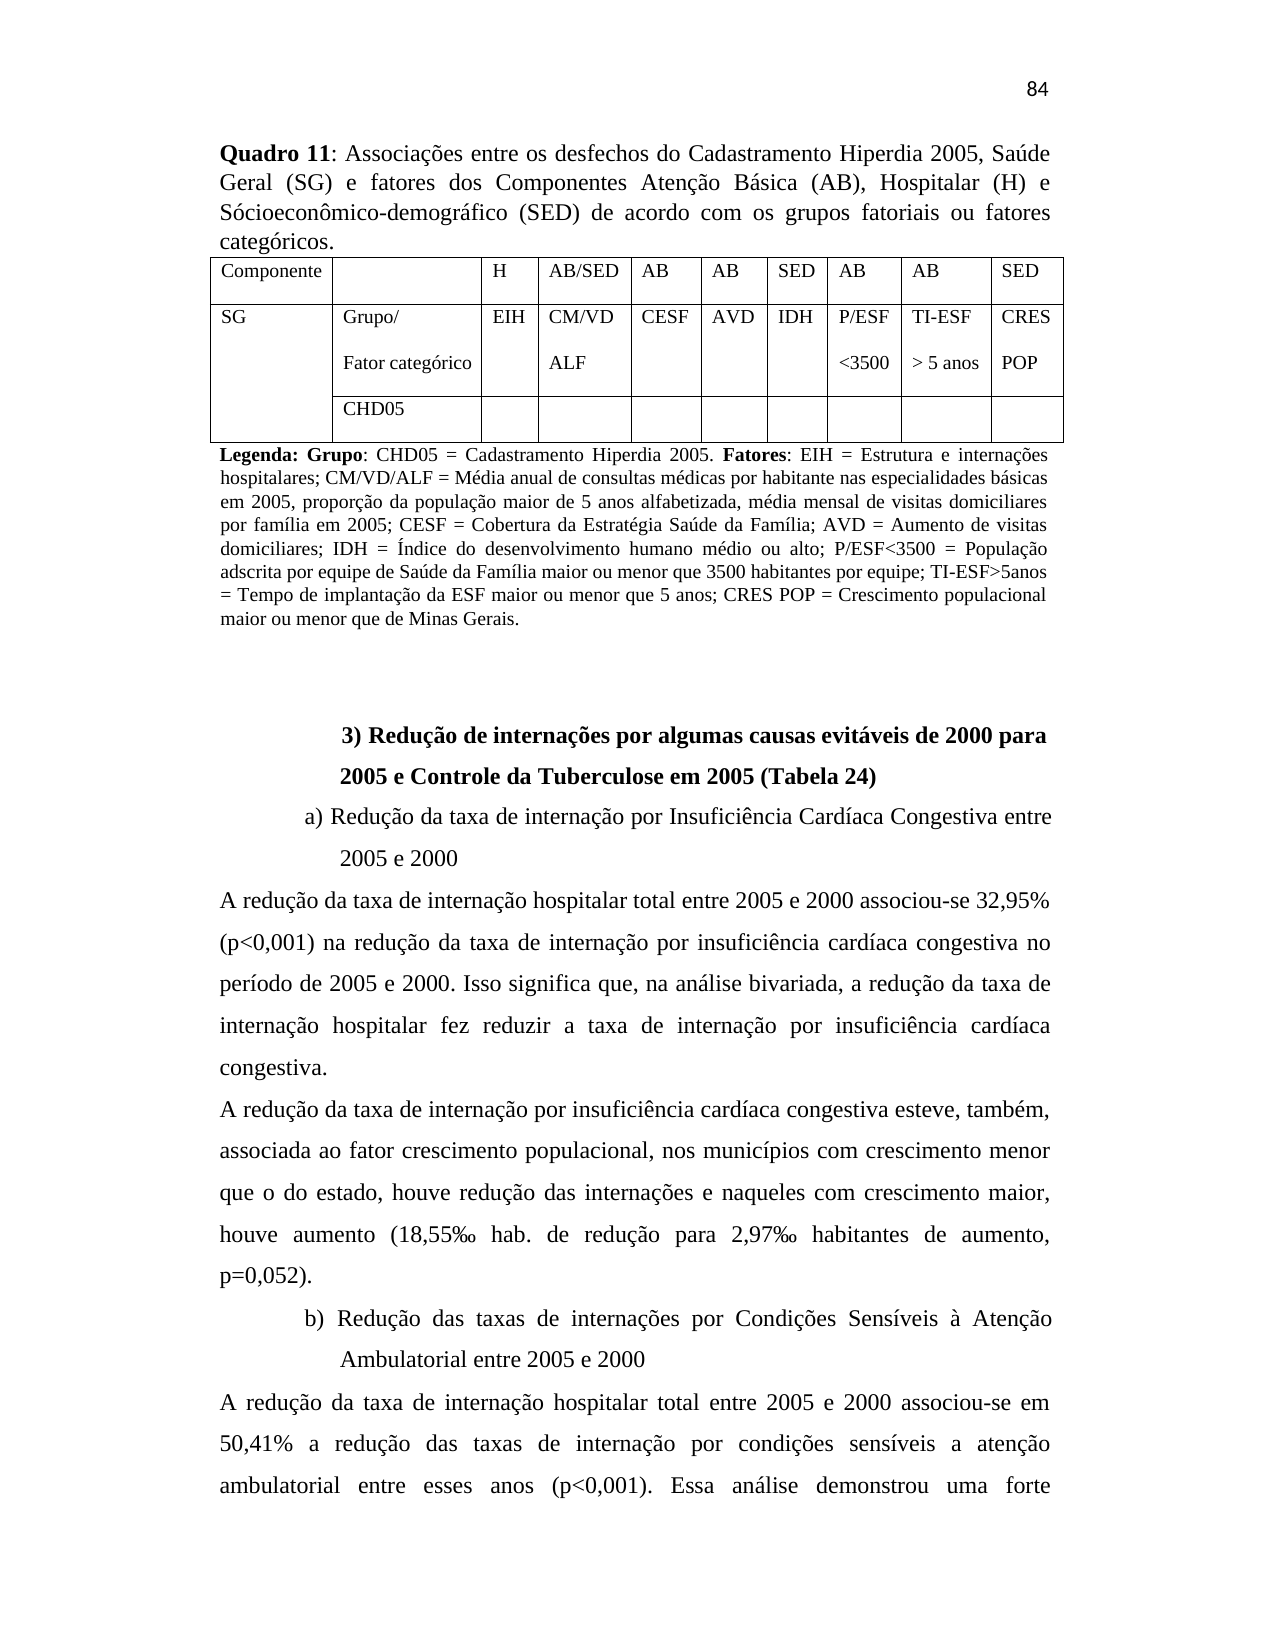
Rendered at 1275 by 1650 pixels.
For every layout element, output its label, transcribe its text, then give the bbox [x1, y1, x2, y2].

text b) Redução das taxas de internações por Condições Sensíveis à Atenção Ambulatorial entre 2005 e 2000 [304, 1304, 1053, 1373]
table_header H [482, 258, 538, 303]
table_cell [702, 397, 767, 442]
text A redução da taxa de internação hospitalar total entre 2005 e 2000 associou-se 32,95% (p<0,001) na redução da taxa de internação por insuficiência cardíaca congestiva no período de 2005 e 2000. Isso significa que, na análise bivariada, a redução da taxa de internação hospitalar fez reduzir a taxa de internação por insuficiência cardíaca congestiva. [219, 886, 1052, 1080]
table_header AB [702, 258, 767, 303]
table_header AB/SED [539, 258, 631, 303]
table_cell [539, 397, 631, 442]
table_cell [768, 397, 827, 442]
table_cell TI-ESF > 5 anos [902, 305, 991, 396]
table_cell CESF [632, 305, 701, 396]
table_header AB [632, 258, 701, 303]
table_cell CHD05 [333, 397, 481, 442]
table_cell IDH [768, 305, 827, 396]
table_header SED [768, 258, 827, 303]
table_cell SG [211, 305, 332, 442]
table_cell CRES POP [992, 305, 1063, 396]
table_cell [902, 397, 991, 442]
table_cell P/ESF <3500 [828, 305, 901, 396]
table_header [333, 258, 481, 303]
table_cell AVD [702, 305, 767, 396]
table_cell Grupo/ Fator categórico [333, 305, 481, 396]
text Quadro 11: Associações entre os desfechos do Cadastramento Hiperdia 2005, Saúde Geral (SG) e fatores dos Componentes Atenção Básica (AB), Hospitalar (H) e Sócioeconômico-demográfico (SED) de acordo com os grupos fatoriais ou fatores categóricos. [219, 139, 1052, 255]
text 2005 e Controle da Tuberculose em 2005 (Tabela 24) [339, 762, 1049, 789]
table_header SED [992, 258, 1063, 303]
table_cell [482, 397, 538, 442]
subtitle 3) Redução de internações por algumas causas evitáveis de 2000 para [222, 721, 1053, 749]
text Legenda: Grupo: CHD05 = Cadastramento Hiperdia 2005. Fatores: EIH = Estrutura e internações hospitalares; CM/VD/ALF = Média anual de consultas médicas por habitante nas especialidades básicas em 2005, proporção da população maior de 5 anos alfabetizada, média mensal de visitas domiciliares por família em 2005; CESF = Cobertura da Estratégia Saúde da Família; AVD = Aumento de visitas domiciliares; IDH = Índice do desenvolvimento humano médio ou alto; P/ESF<3500 = População adscrita por equipe de Saúde da Família maior ou menor que 3500 habitantes por equipe; TI-ESF>5anos = Tempo de implantação da ESF maior ou menor que 5 anos; CRES POP = Crescimento populacional maior ou menor que de Minas Gerais. [219, 443, 1048, 630]
table_header Componente [211, 258, 332, 303]
table_header AB [828, 258, 901, 303]
table_cell [632, 397, 701, 442]
text a) Redução da taxa de internação por Insuficiência Cardíaca Congestiva entre 2005 e 2000 [304, 802, 1053, 871]
table_header AB [902, 258, 991, 303]
text A redução da taxa de internação hospitalar total entre 2005 e 2000 associou-se em 50,41% a redução das taxas de internação por condições sensíveis a atenção ambulatorial entre esses anos (p<0,001). Essa análise demonstrou uma forte [219, 1388, 1052, 1498]
text A redução da taxa de internação por insuficiência cardíaca congestiva esteve, também, associada ao fator crescimento populacional, nos municípios com crescimento menor que o do estado, houve redução das internações e naqueles com crescimento maior, houve aumento (18,55‰ hab. de redução para 2,97‰ habitantes de aumento, p=0,052). [219, 1095, 1052, 1289]
table_cell [992, 397, 1063, 442]
table_cell [828, 397, 901, 442]
table_cell CM/VD ALF [539, 305, 631, 396]
table_cell EIH [482, 305, 538, 396]
